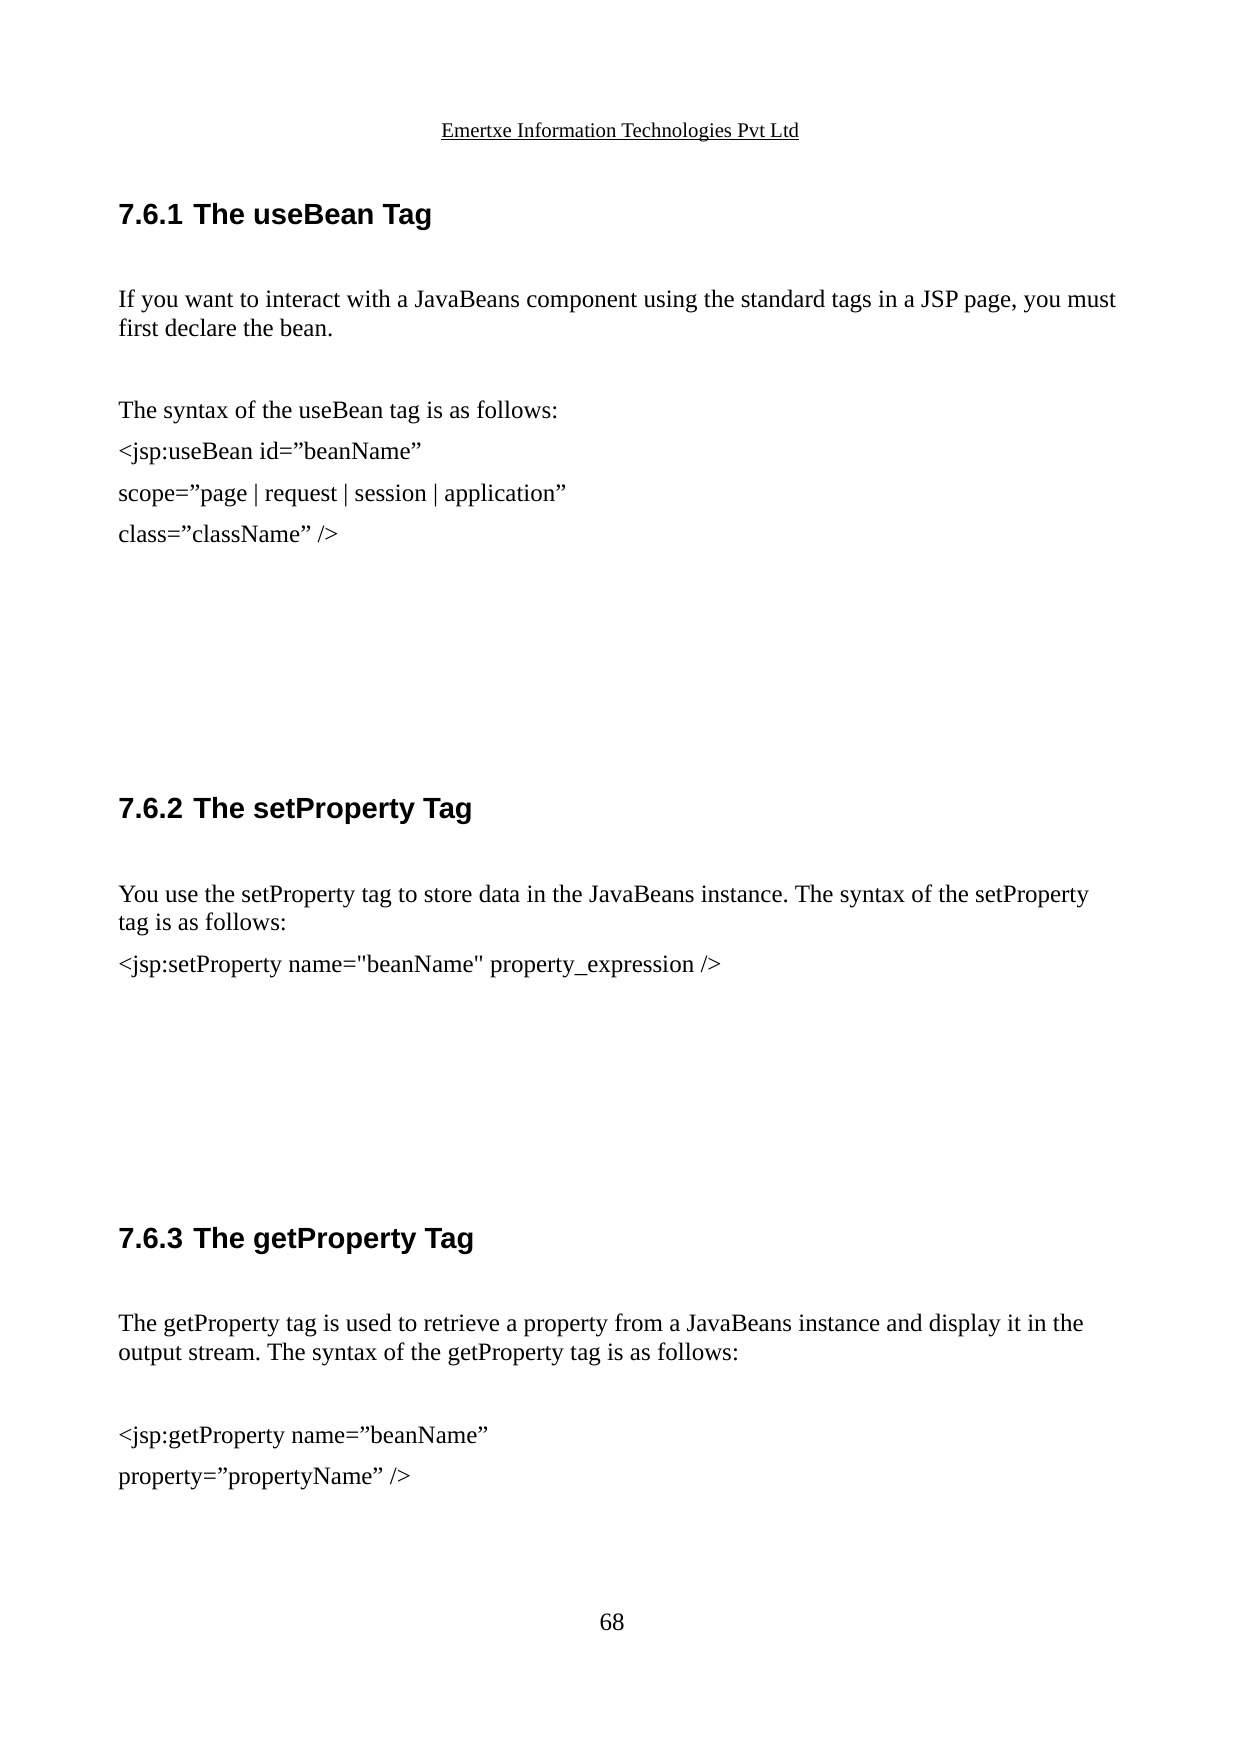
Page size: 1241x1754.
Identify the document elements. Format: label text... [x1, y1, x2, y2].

text <jsp:useBean id=”beanName” [118, 436, 1122, 465]
text <jsp:getProperty name=”beanName” [118, 1420, 1122, 1448]
subtitle The getProperty Tag [118, 1221, 1122, 1255]
subtitle The setProperty Tag [118, 791, 1122, 825]
text <jsp:setProperty name="beanName" property_expression /> [118, 949, 1122, 977]
text The getProperty tag is used to retrieve a property from a JavaBeans instance and display it in the output stream. The syntax of the getProperty tag is as follows: [118, 1308, 1122, 1366]
text property=”propertyName” /> [118, 1461, 1122, 1490]
text scope=”page | request | session | application” [118, 478, 1122, 506]
text class=”className” /> [118, 519, 1122, 548]
text The syntax of the useBean tag is as follows: [118, 395, 1122, 424]
text If you want to interact with a JavaBeans component using the standard tags in a JSP page, you must first declare the bean. [118, 284, 1122, 341]
subtitle The useBean Tag [118, 197, 1122, 230]
text You use the setProperty tag to store data in the JavaBeans instance. The syntax of the setProperty tag is as follows: [118, 879, 1122, 936]
